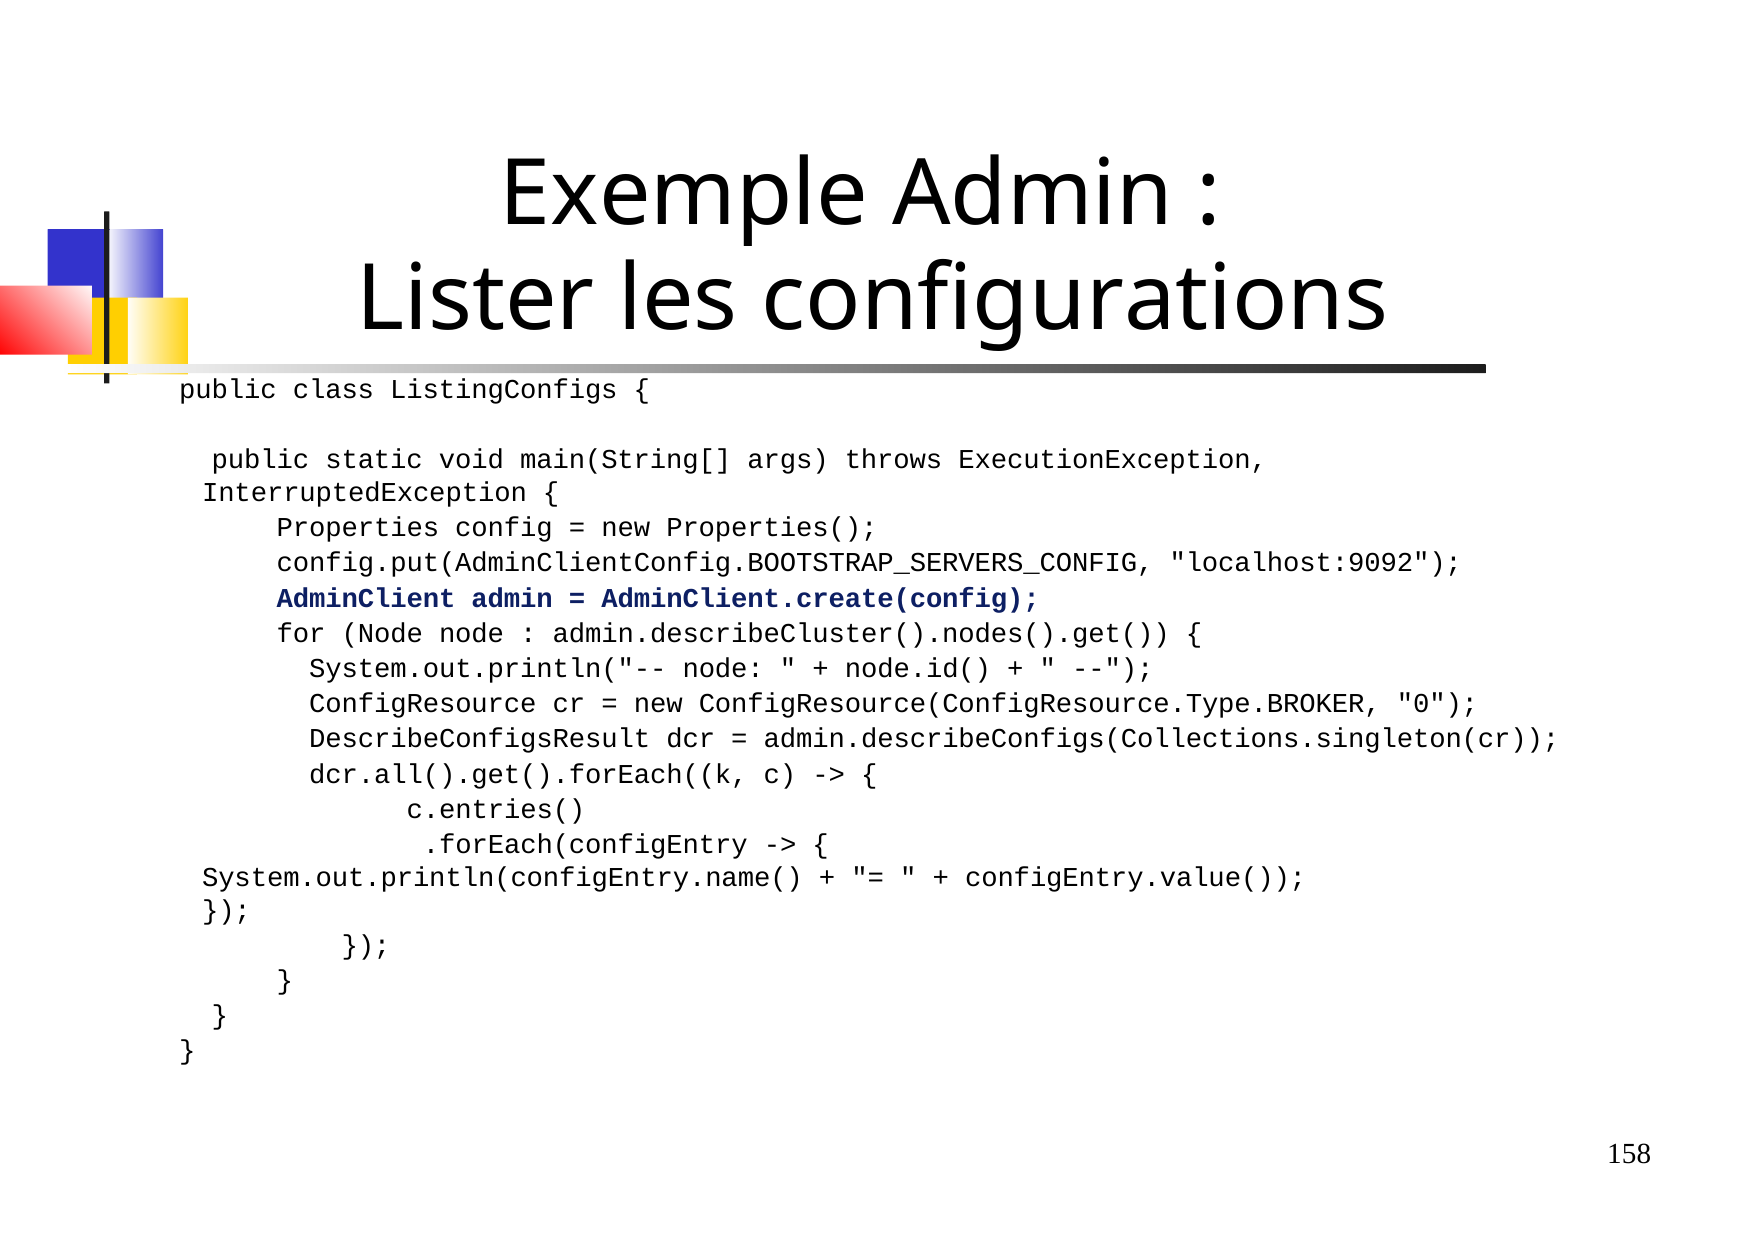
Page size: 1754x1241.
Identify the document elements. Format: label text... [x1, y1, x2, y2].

list public class ListingConfigs { public static void main(String[] args) throws ExecutionException, InterruptedException { Properties config = new Properties(); config.put(AdminClientConfig.BOOTSTRAP_SERVERS_CONFIG, "localhost:9092"); AdminClient admin = AdminClient.create(config); for (Node node : admin.describeCluster().nodes().get()) { System.out.println("-- node: " + node.id() + " --"); ConfigResource cr = new ConfigResource(ConfigResource.Type.BROKER, "0"); DescribeConfigsResult dcr = admin.describeConfigs(Collections.singleton(cr)); dcr.all().get().forEach((k, c) -> { c.entries() .forEach(configEntry -> { System.out.println(configEntry.name() + "= " + configEntry.value()); }); }); } } } [179, 371, 1567, 1091]
title Exemple Admin : Lister les configurations [179, 139, 1567, 351]
